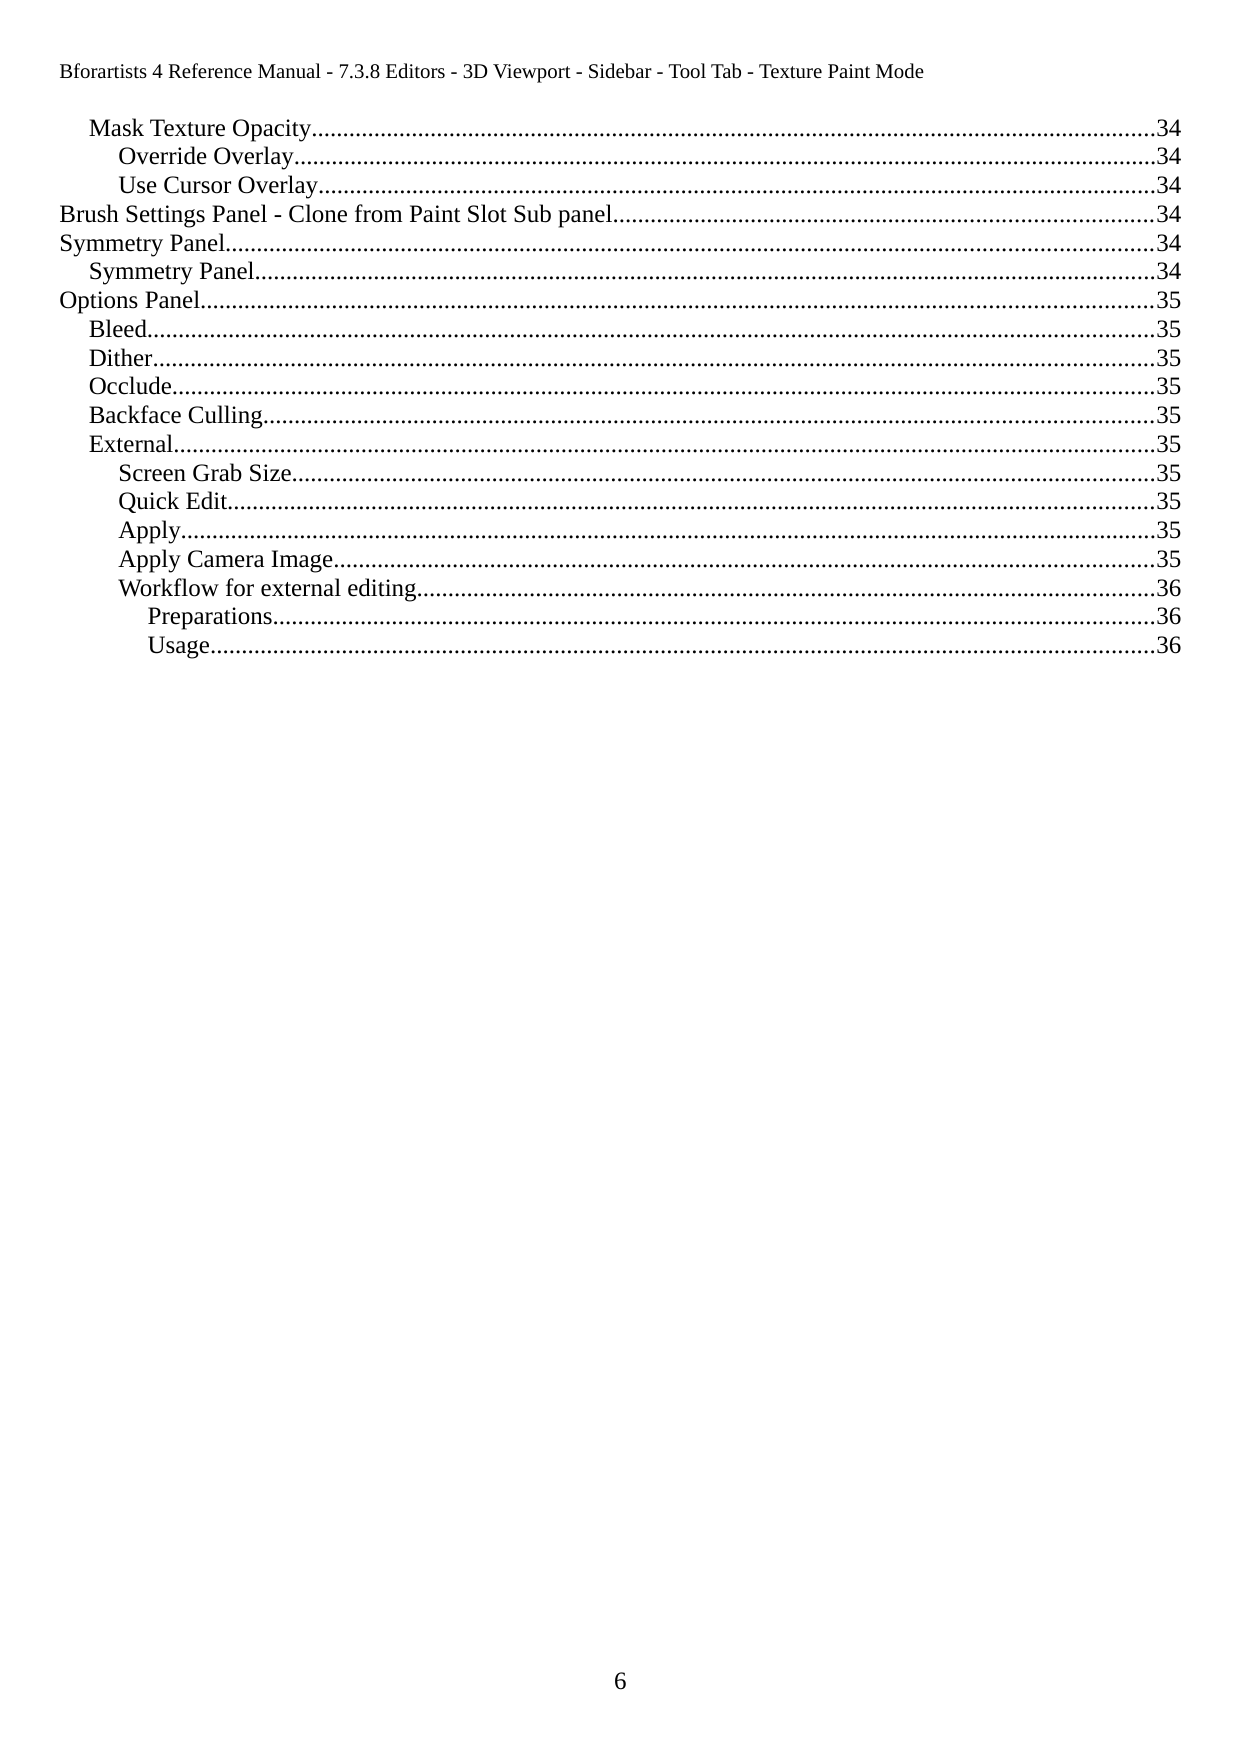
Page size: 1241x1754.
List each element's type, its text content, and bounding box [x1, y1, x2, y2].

text Mask Texture Opacity 34 [88, 113, 1181, 141]
text Symmetry Panel 34 [88, 256, 1181, 285]
text Preparations 36 [147, 601, 1181, 630]
text Dither 35 [88, 343, 1181, 371]
text Apply Camera Image 35 [118, 544, 1181, 573]
text Workflow for external editing 36 [118, 573, 1181, 601]
text Use Cursor Overlay 34 [118, 170, 1181, 199]
text Occlude 35 [88, 371, 1181, 400]
text Symmetry Panel 34 [59, 228, 1181, 256]
text Usage 36 [147, 630, 1181, 659]
text Quick Edit 35 [118, 486, 1181, 515]
text Brush Settings Panel - Clone from Paint Slot Sub panel 34 [59, 199, 1181, 228]
text Options Panel 35 [59, 285, 1181, 314]
text Bleed 35 [88, 314, 1181, 343]
text External 35 [88, 429, 1181, 458]
text Override Overlay 34 [118, 141, 1181, 170]
text Screen Grab Size 35 [118, 458, 1181, 486]
text Backface Culling 35 [88, 400, 1181, 429]
text Apply 35 [118, 515, 1181, 544]
